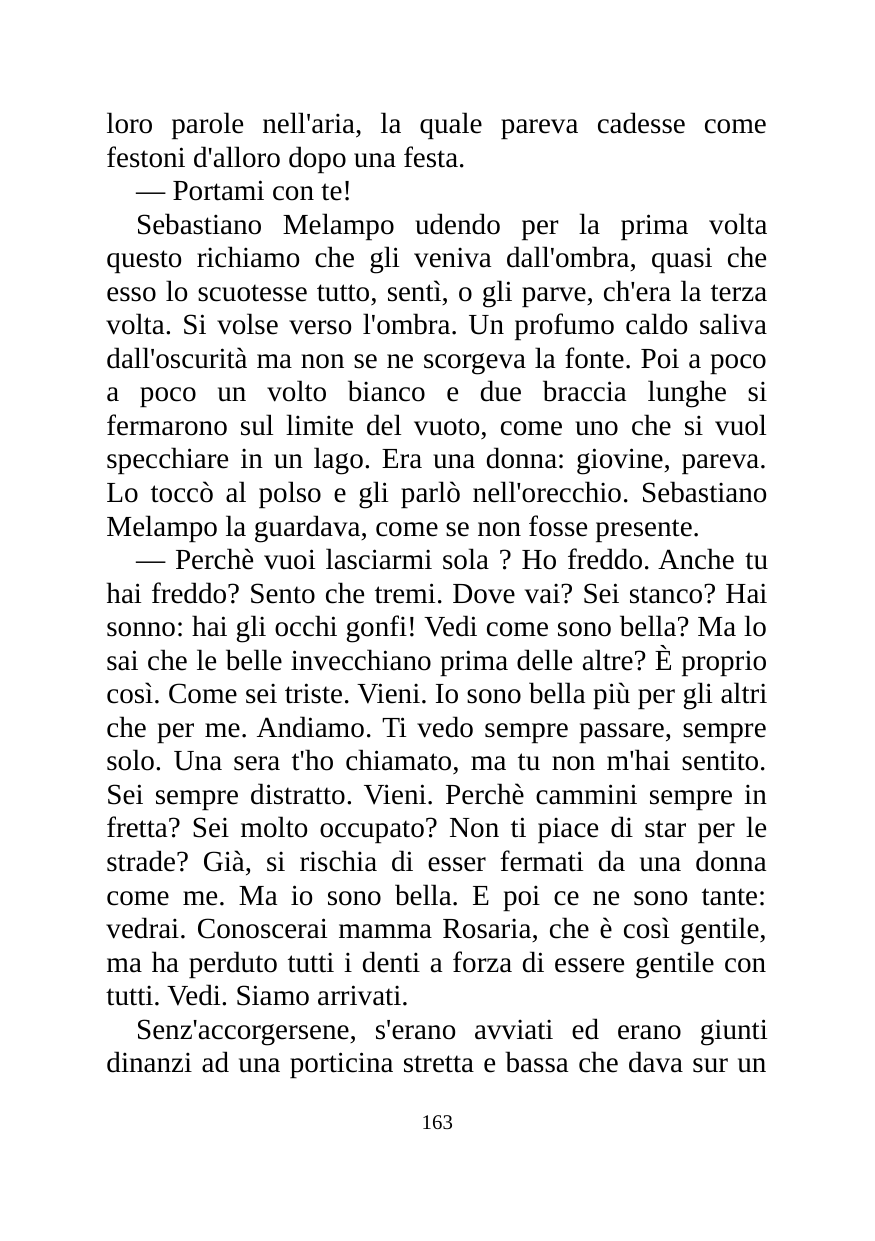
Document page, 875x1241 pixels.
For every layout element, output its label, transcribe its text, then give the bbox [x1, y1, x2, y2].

text loro parole nell'aria, la quale pareva cadesse come festoni d'alloro dopo una festa. [106, 106, 768, 173]
text Senz'accorgersene, s'erano avviati ed erano giunti dinanzi ad una porticina stretta e bassa che dava sur un [106, 1012, 768, 1079]
text — Perchè vuoi lasciarmi sola ? Ho freddo. Anche tu hai freddo? Sento che tremi. Dove vai? Sei stanco? Hai sonno: hai gli occhi gonfi! Vedi come sono bella? Ma lo sai che le belle invecchiano prima delle altre? È proprio così. Come sei triste. Vieni. Io sono bella più per gli altri che per me. Andiamo. Ti vedo sempre passare, sempre solo. Una sera t'ho chiamato, ma tu non m'hai sentito. Sei sempre distratto. Vieni. Perchè cammini sempre in fretta? Sei molto occupato? Non ti piace di star per le strade? Già, si rischia di esser fermati da una donna come me. Ma io sono bella. E poi ce ne sono tante: vedrai. Conoscerai mamma Rosaria, che è così gentile, ma ha perduto tutti i denti a forza di essere gentile con tutti. Vedi. Siamo arrivati. [106, 542, 768, 1012]
text — Portami con te! [106, 173, 768, 207]
text Sebastiano Melampo udendo per la prima volta questo richiamo che gli veniva dall'ombra, quasi che esso lo scuotesse tutto, sentì, o gli parve, ch'era la terza volta. Si volse verso l'ombra. Un profumo caldo saliva dall'oscurità ma non se ne scorgeva la fonte. Poi a poco a poco un volto bianco e due braccia lunghe si fermarono sul limite del vuoto, come uno che si vuol specchiare in un lago. Era una donna: giovine, pareva. Lo toccò al polso e gli parlò nell'orecchio. Sebastiano Melampo la guardava, come se non fosse presente. [106, 207, 768, 542]
